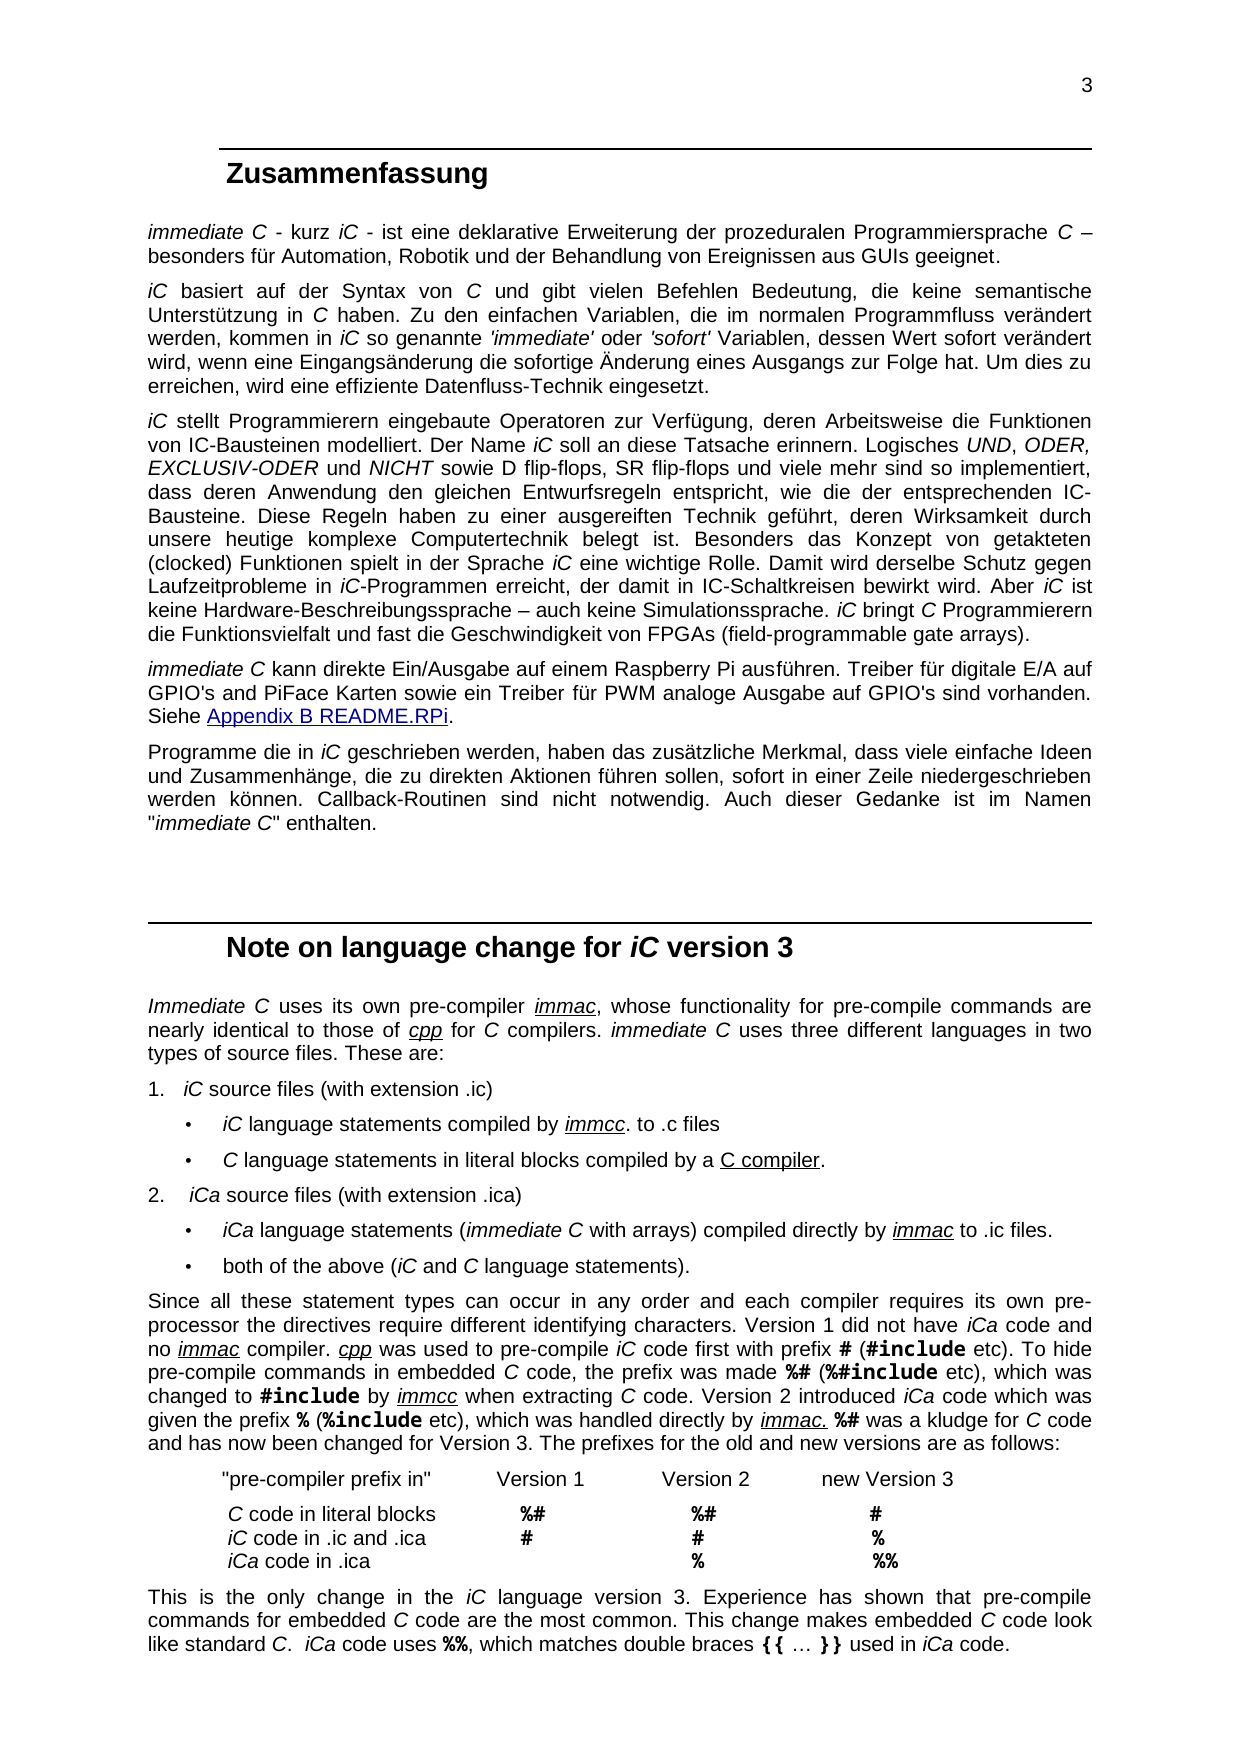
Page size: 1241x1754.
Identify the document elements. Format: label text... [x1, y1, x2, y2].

list C language statements in literal blocks compiled by a C compiler. [185, 1148, 1092, 1172]
list iC language statements compiled by immcc. to .c files [185, 1113, 1092, 1136]
text immediate C kann direkte Ein/Ausgabe auf einem Raspberry Pi ausführen. Treiber für digitale E/A auf GPIO's and PiFace Karten sowie ein Treiber für PWM analoge Ausgabe auf GPIO's sind vorhanden. Siehe Appendix B README.RPi. [148, 658, 1092, 729]
text iCa code in .ica % %% [222, 1550, 1092, 1573]
text This is the only change in the iC language version 3. Experience has shown that pre-compile commands for embedded C code are the most common. This change makes embedded C code look like standard C. iCa code uses %%, which matches double braces {{ … }} used in iCa code. [148, 1585, 1092, 1656]
list both of the above (iC and C language statements). [185, 1254, 1092, 1278]
text Immediate C uses its own pre-compiler immac, whose functionality for pre-compile commands are nearly identical to those of cpp for C compilers. immediate C uses three different languages in two types of source files. These are: [148, 995, 1092, 1066]
text Programme die in iC geschrieben werden, haben das zusätzliche Merkmal, dass viele einfache Ideen und Zusammenhänge, die zu direkten Aktionen führen sollen, sofort in einer Zeile niedergeschrieben werden können. Callback-Routinen sind nicht notwendig. Auch dieser Gedanke ist im Namen "immediate C" enthalten. [148, 741, 1092, 835]
text iC basiert auf der Syntax von C und gibt vielen Befehlen Bedeutung, die keine semantische Unterstützung in C haben. Zu den einfachen Variablen, die im normalen Programmfluss verändert werden, kommen in iC so genannte 'immediate' oder 'sofort' Variablen, dessen Wert sofort verändert wird, wenn eine Eingangsänderung die sofortige Änderung eines Ausgangs zur Folge hat. Um dies zu erreichen, wird eine effiziente Datenfluss-Technik eingesetzt. [148, 279, 1092, 398]
subtitle Note on language change for iC version 3 [148, 924, 1092, 971]
text 2. iCa source files (with extension .ica) [148, 1184, 1092, 1207]
text C code in literal blocks %# %# # [222, 1503, 1092, 1526]
text 1. iC source files (with extension .ic) [148, 1077, 1092, 1101]
text immediate C - kurz iC - ist eine deklarative Erweiterung der prozeduralen Programmiersprache C – besonders für Automation, Robotik und der Behandlung von Ereignissen aus GUIs geeignet. [148, 221, 1092, 268]
text "pre-compiler prefix in" Version 1 Version 2 new Version 3 [222, 1467, 1092, 1491]
subtitle Zusammenfassung [218, 149, 1092, 197]
text iC stellt Programmierern eingebaute Operatoren zur Verfügung, deren Arbeitsweise die Funktionen von IC-Bausteinen modelliert. Der Name iC soll an diese Tatsache erinnern. Logisches UND, ODER, EXCLUSIV-ODER und NICHT sowie D flip-flops, SR flip-flops und viele mehr sind so implementiert, dass deren Anwendung den gleichen Entwurfsregeln entspricht, wie die der entsprechenden IC-Bausteine. Diese Regeln haben zu einer ausgereiften Technik geführt, deren Wirksamkeit durch unsere heutige komplexe Computertechnik belegt ist. Besonders das Konzept von getakteten (clocked) Funktionen spielt in der Sprache iC eine wichtige Rolle. Damit wird derselbe Schutz gegen Laufzeitprobleme in iC-Programmen erreicht, der damit in IC-Schaltkreisen bewirkt wird. Aber iC ist keine Hardware-Beschreibungssprache – auch keine Simulationssprache. iC bringt C Programmierern die Funktionsvielfalt und fast die Geschwindigkeit von FPGAs (field-programmable gate arrays). [148, 409, 1092, 646]
text iC code in .ic and .ica # # % [222, 1526, 1092, 1550]
list iCa language statements (immediate C with arrays) compiled directly by immac to .ic files. [185, 1219, 1092, 1243]
text Since all these statement types can occur in any order and each compiler requires its own pre-processor the directives require different identifying characters. Version 1 did not have iCa code and no immac compiler. cpp was used to pre-compile iC code first with prefix # (#include etc). To hide pre-compile commands in embedded C code, the prefix was made %# (%#include etc), which was changed to #include by immcc when extracting C code. Version 2 introduced iCa code which was given the prefix % (%include etc), which was handled directly by immac. %# was a kludge for C code and has now been changed for Version 3. The prefixes for the old and new versions are as follows: [148, 1290, 1092, 1455]
